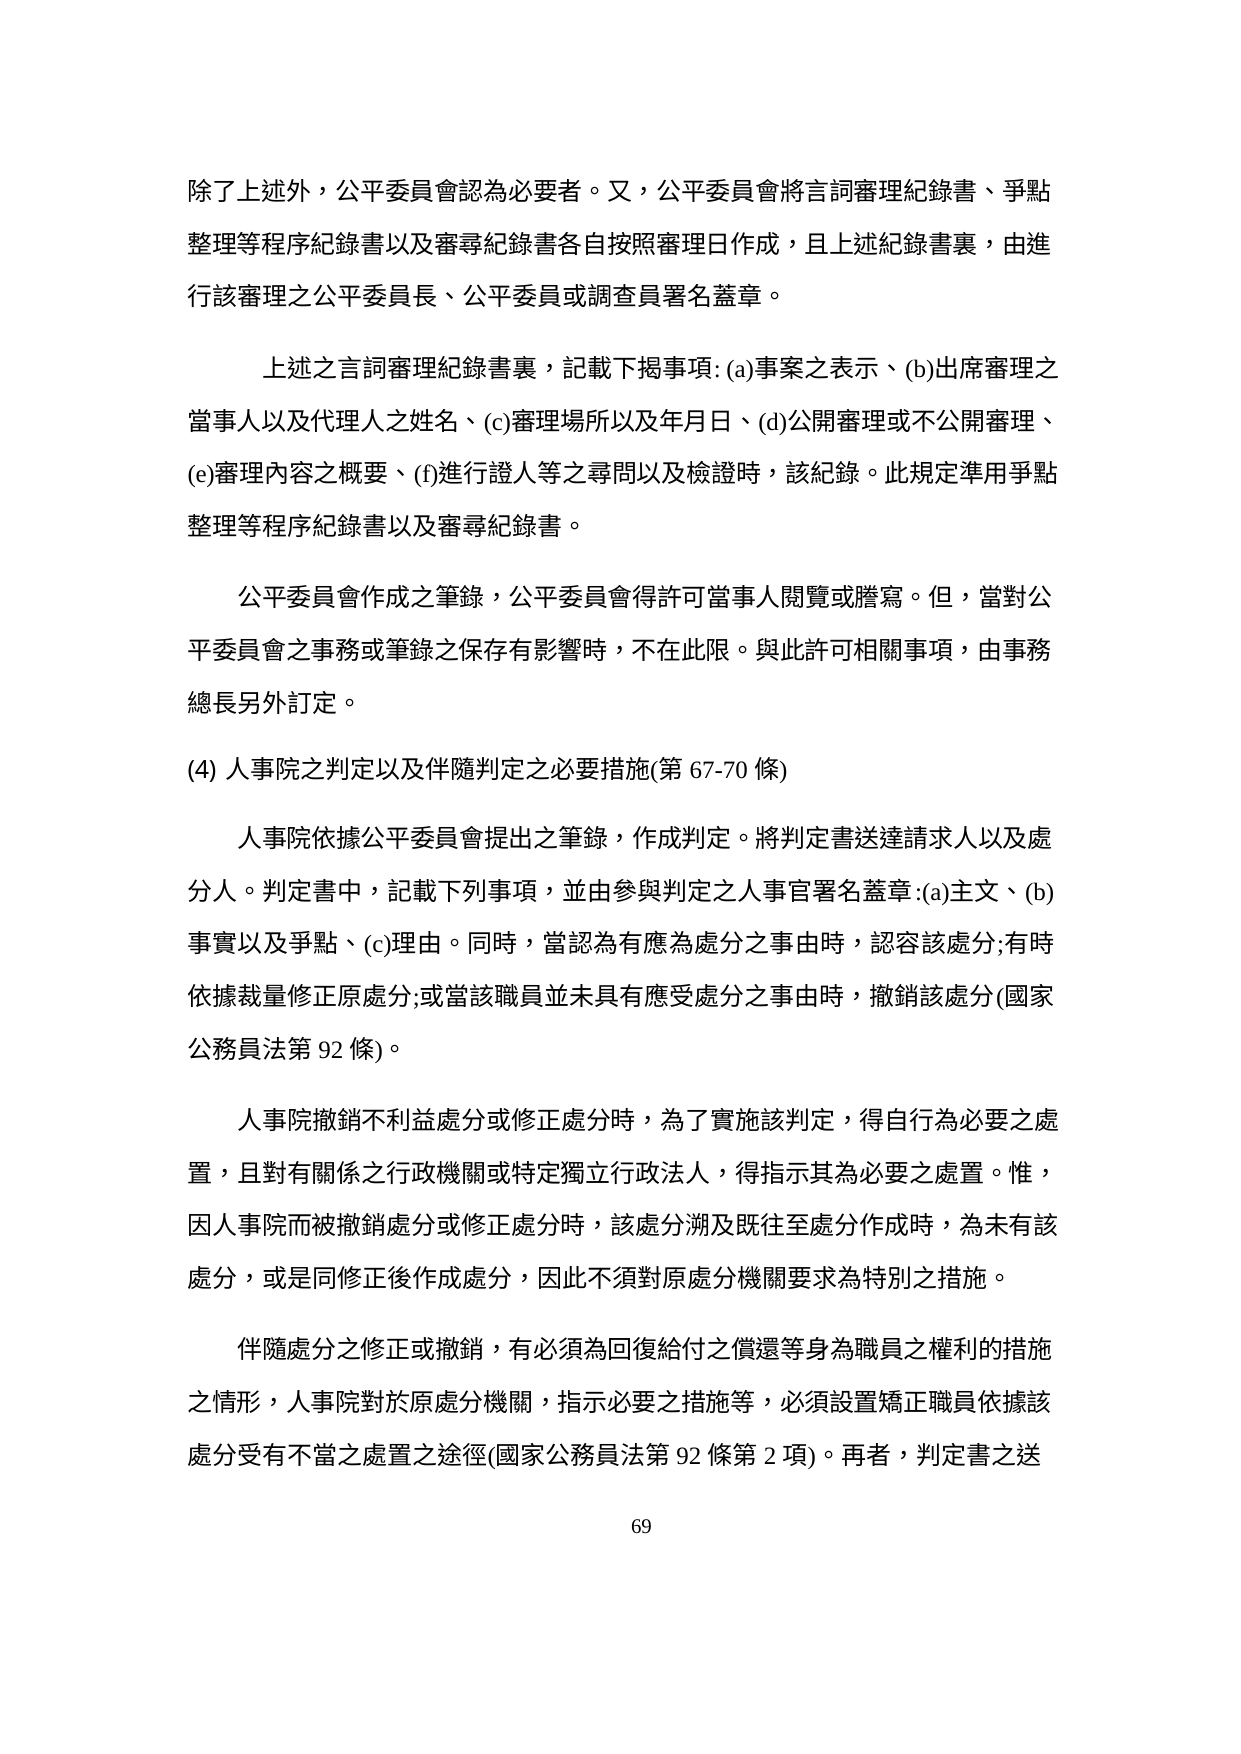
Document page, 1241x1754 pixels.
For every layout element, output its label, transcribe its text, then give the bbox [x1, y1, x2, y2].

text 公平委員會作成之筆錄，公平委員會得許可當事人閱覽或謄寫。但，當對公平委員會之事務或筆錄之保存有影響時，不在此限。與此許可相關事項，由事務總長另外訂定。 [187, 580, 1054, 719]
text 上述之言詞審理紀錄書裏，記載下揭事項: (a)事案之表示、(b)出席審理之當事人以及代理人之姓名、(c)審理場所以及年月日、(d)公開審理或不公開審理、(e)審理內容之概要、(f)進行證人等之尋問以及檢證時，該紀錄。此規定準用爭點整理等程序紀錄書以及審尋紀錄書。 [187, 350, 1060, 543]
text 人事院依據公平委員會提出之筆錄，作成判定。將判定書送達請求人以及處分人。判定書中，記載下列事項，並由參與判定之人事官署名蓋章:(a)主文、(b) 事實以及爭點、(c)理由。同時，當認為有應為處分之事由時，認容該處分;有時依據裁量修正原處分;或當該職員並未具有應受處分之事由時，撤銷該處分(國家公務員法第 92 條)。 [187, 820, 1054, 1065]
text 伴隨處分之修正或撤銷，有必須為回復給付之償還等身為職員之權利的措施之情形，人事院對於原處分機關，指示必要之措施等，必須設置矯正職員依據該處分受有不當之處置之途徑(國家公務員法第 92 條第 2 項)。再者，判定書之送 [187, 1332, 1054, 1472]
text 69 [227, 1514, 1055, 1538]
text 人事院撤銷不利益處分或修正處分時，為了實施該判定，得自行為必要之處置，且對有關係之行政機關或特定獨立行政法人，得指示其為必要之處置。惟， 因人事院而被撤銷處分或修正處分時，該處分溯及既往至處分作成時，為未有該處分，或是同修正後作成處分，因此不須對原處分機關要求為特別之措施。 [187, 1102, 1059, 1295]
list 人事院之判定以及伴隨判定之必要措施(第 67-70 條) [187, 752, 1078, 786]
text 除了上述外，公平委員會認為必要者。又，公平委員會將言詞審理紀錄書、爭點整理等程序紀錄書以及審尋紀錄書各自按照審理日作成，且上述紀錄書裏，由進行該審理之公平委員長、公平委員或調查員署名蓋章。 [187, 174, 1054, 313]
